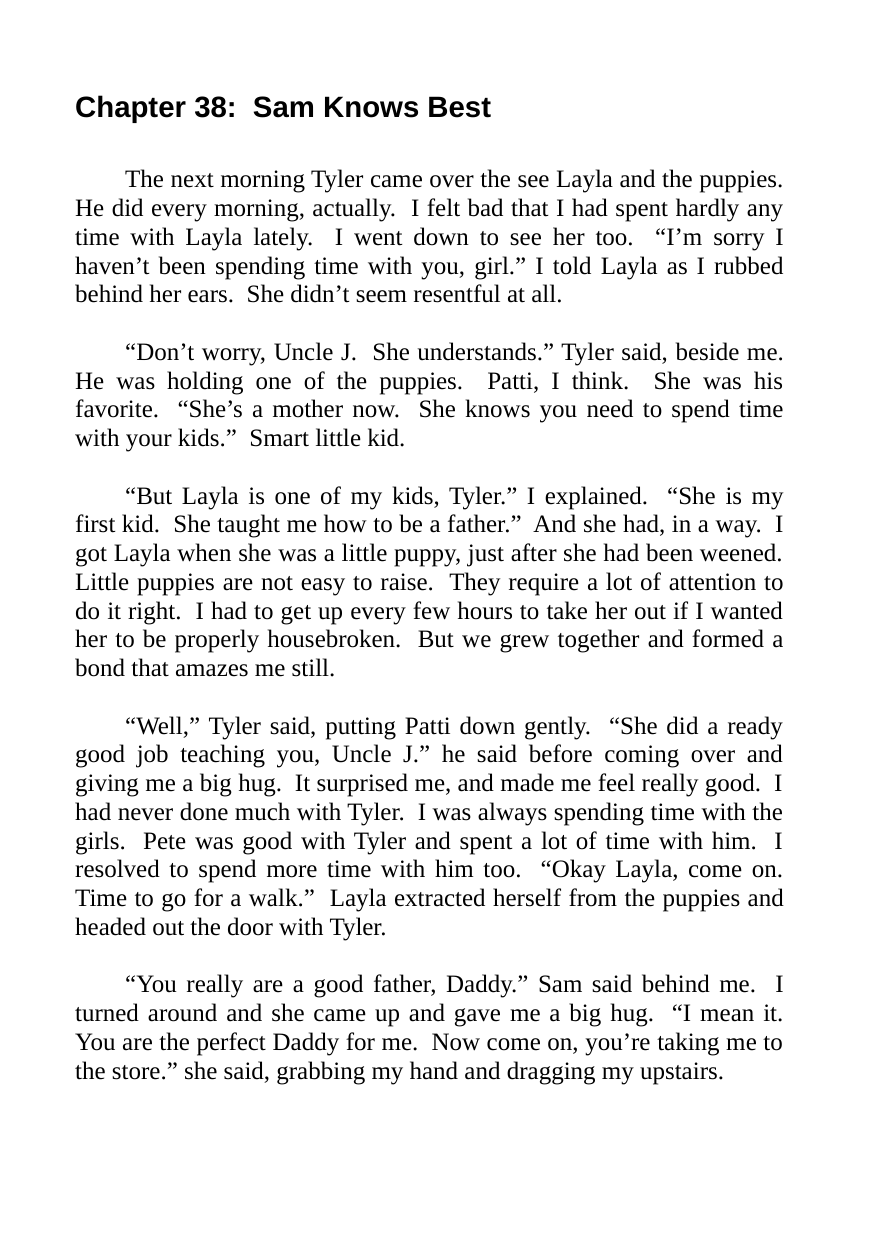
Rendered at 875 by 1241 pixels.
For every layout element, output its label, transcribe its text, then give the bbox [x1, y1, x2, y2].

text “Don’t worry, Uncle J. She understands.” Tyler said, beside me. He was holding one of the puppies. Patti, I think. She was his favorite. “She’s a mother now. She knows you need to spend time with your kids.” Smart little kid. [75, 337, 784, 452]
subtitle Chapter 38: Sam Knows Best [75, 89, 784, 123]
text The next morning Tyler came over the see Layla and the puppies. He did every morning, actually. I felt bad that I had spent hardly any time with Layla lately. I went down to see her too. “I’m sorry I haven’t been spending time with you, girl.” I told Layla as I rubbed behind her ears. She didn’t seem resentful at all. [75, 164, 784, 308]
text “But Layla is one of my kids, Tyler.” I explained. “She is my first kid. She taught me how to be a father.” And she had, in a way. I got Layla when she was a little puppy, just after she had been weened. Little puppies are not easy to raise. They require a lot of attention to do it right. I had to get up every few hours to take her out if I wanted her to be properly housebroken. But we grew together and formed a bond that amazes me still. [75, 481, 784, 682]
text “You really are a good father, Daddy.” Sam said behind me. I turned around and she came up and gave me a big hug. “I mean it. You are the perfect Daddy for me. Now come on, you’re taking me to the store.” she said, grabbing my hand and dragging my upstairs. [75, 969, 784, 1084]
text “Well,” Tyler said, putting Patti down gently. “She did a ready good job teaching you, Uncle J.” he said before coming over and giving me a big hug. It surprised me, and made me feel really good. I had never done much with Tyler. I was always spending time with the girls. Pete was good with Tyler and spent a lot of time with him. I resolved to spend more time with him too. “Okay Layla, come on. Time to go for a walk.” Layla extracted herself from the puppies and headed out the door with Tyler. [75, 711, 784, 941]
